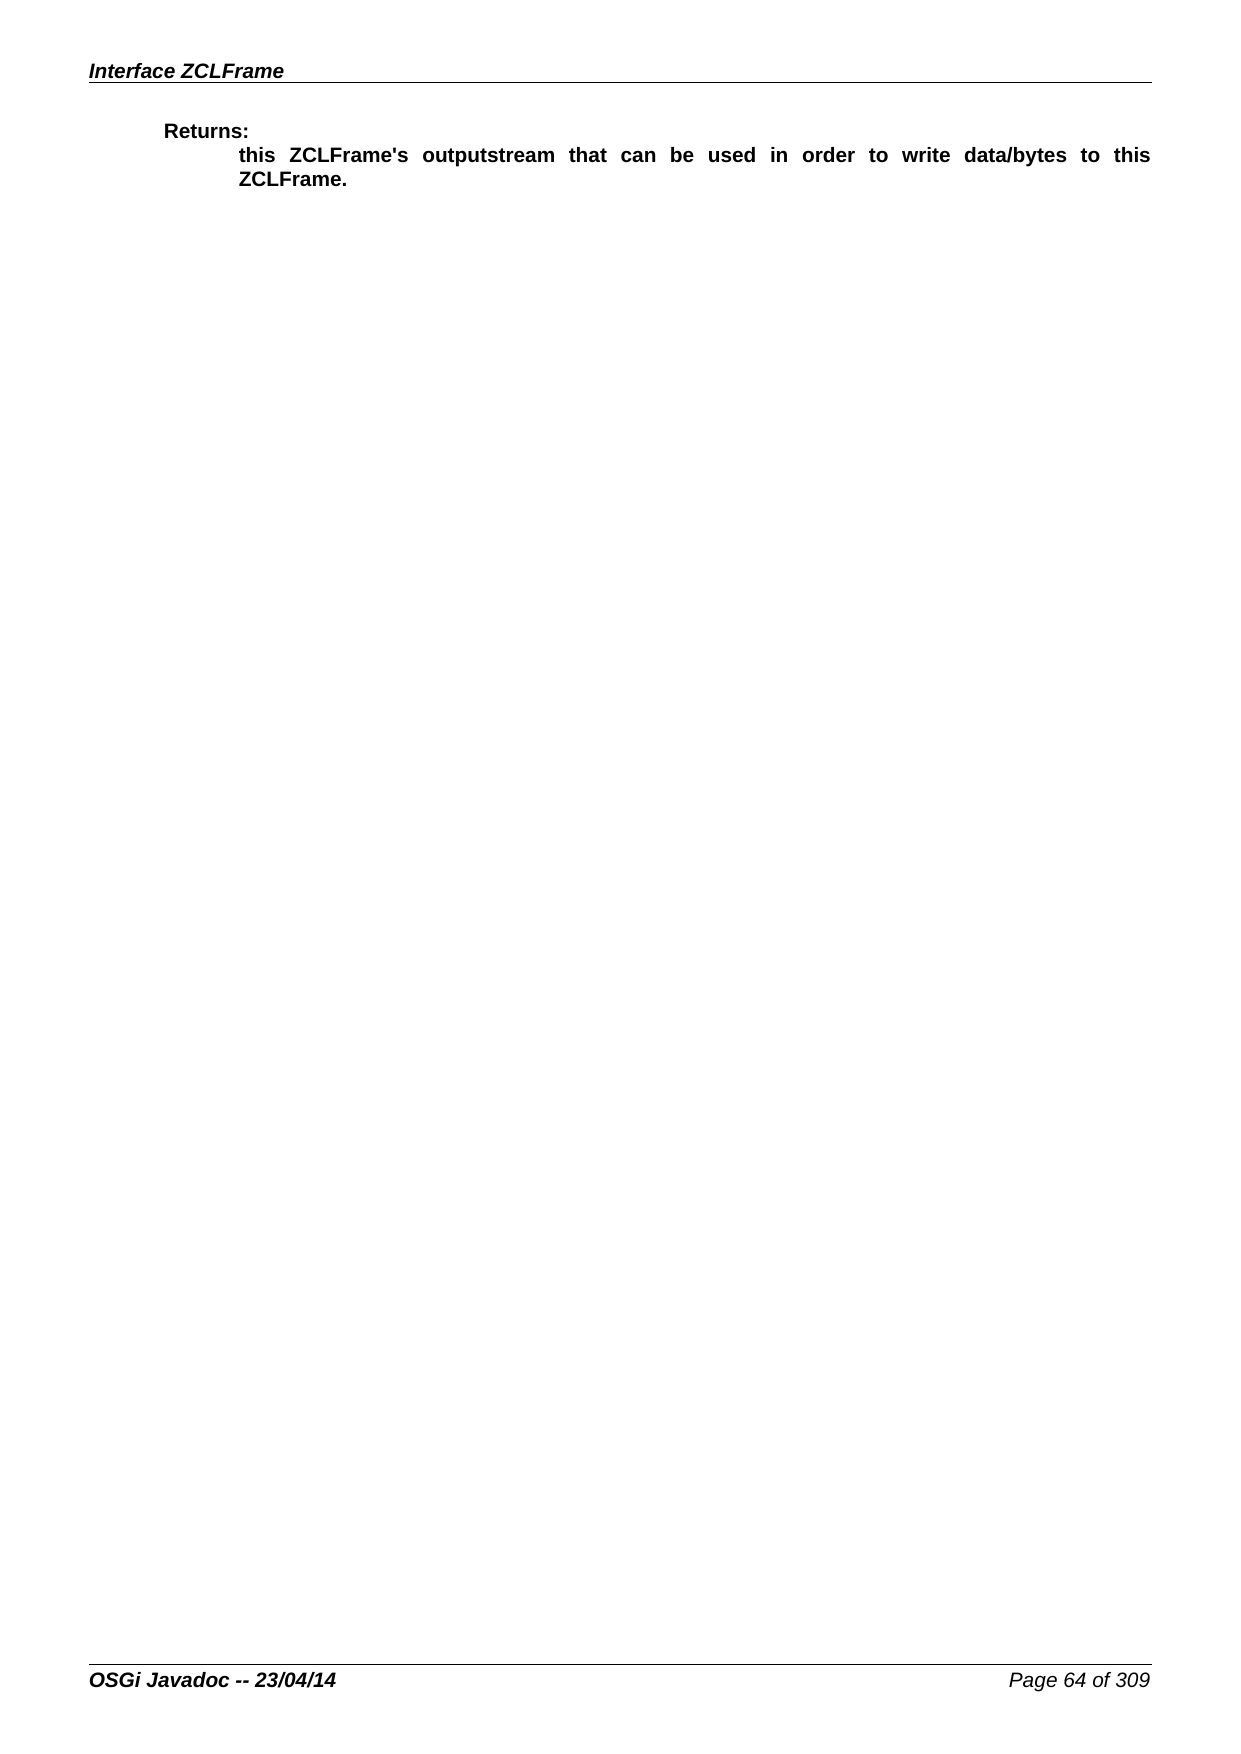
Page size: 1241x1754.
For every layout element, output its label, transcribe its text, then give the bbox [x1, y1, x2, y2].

text this ZCLFrame's outputstream that can be used in order to write data/bytes to this ZCLFrame. [238, 142, 1152, 190]
text Returns: [163, 118, 1152, 142]
